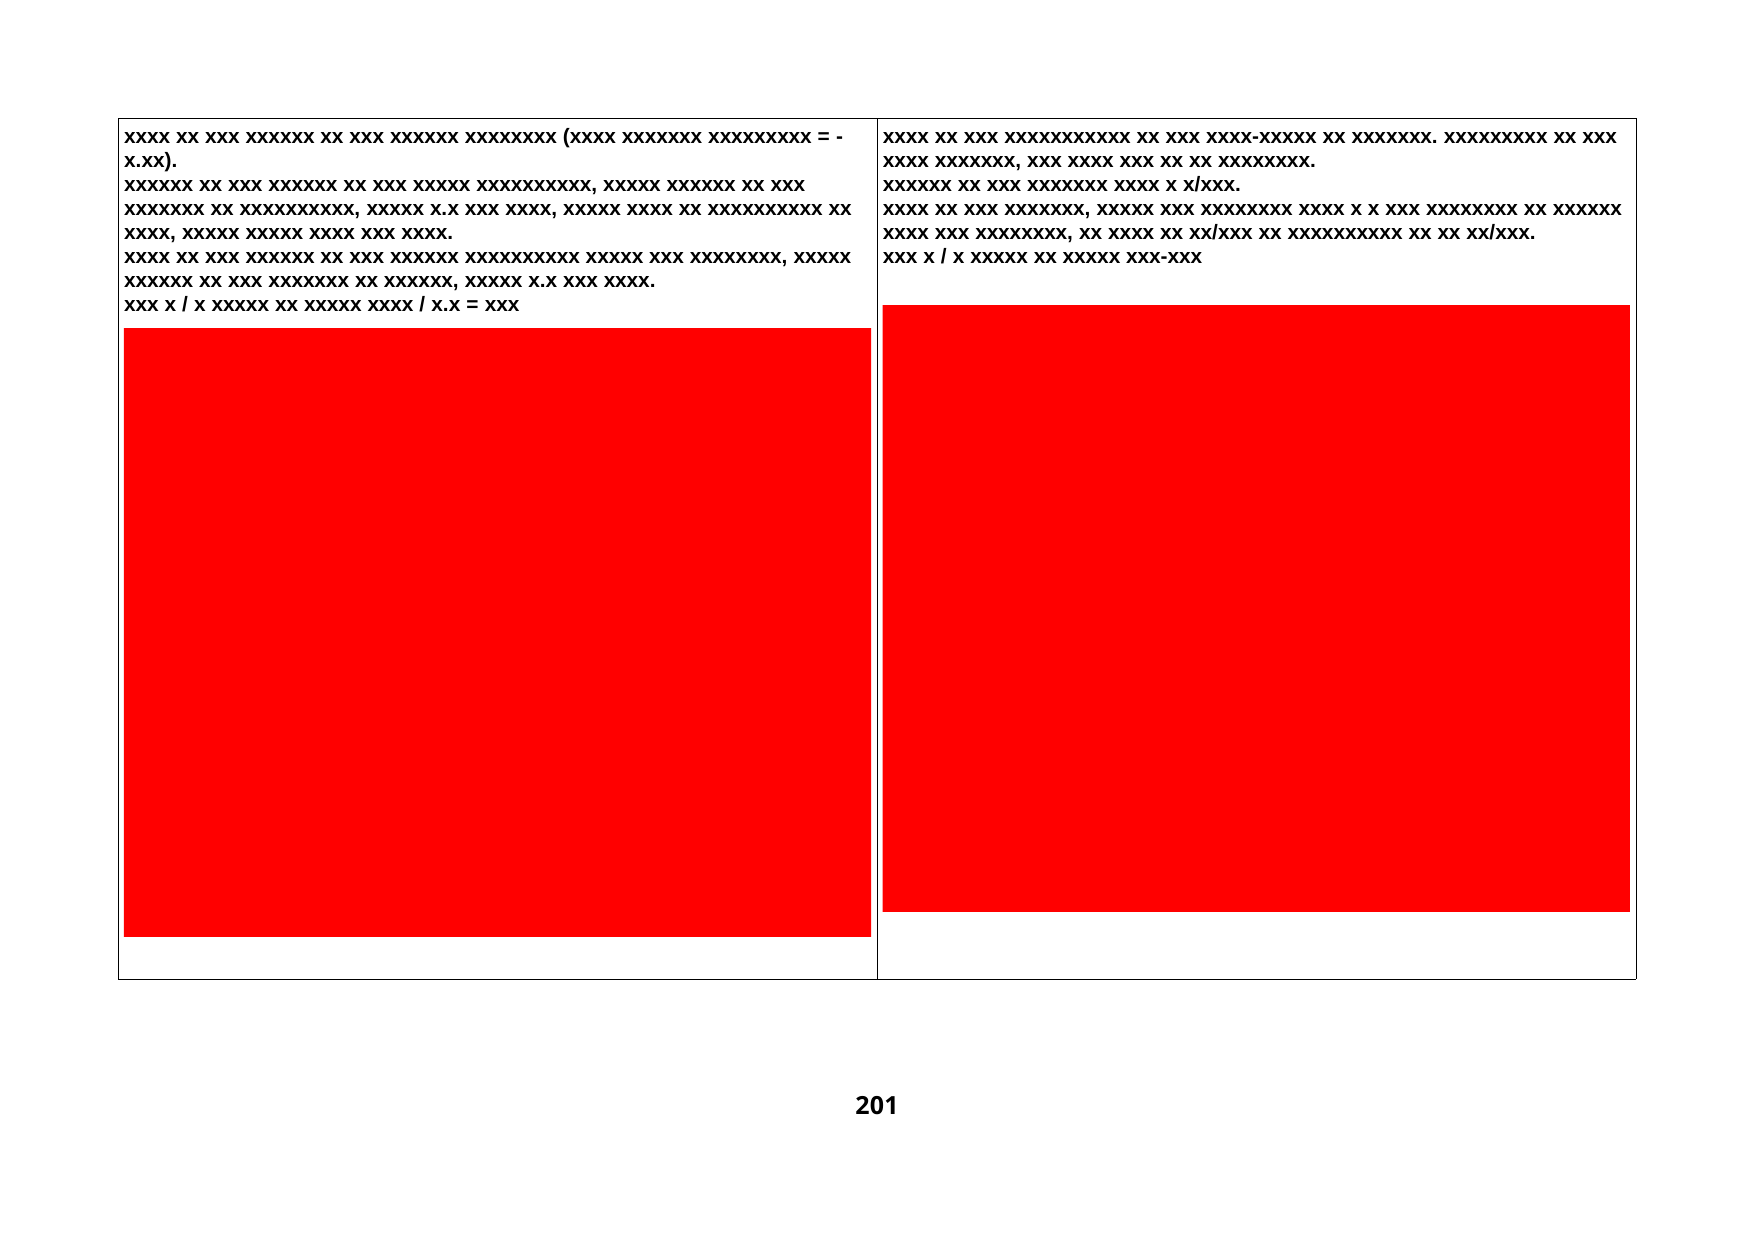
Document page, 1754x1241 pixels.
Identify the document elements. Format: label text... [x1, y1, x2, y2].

table_header xxxx xx xxx xxxxxx xx xxx xxxxxx xxxxxxxx (xxxx xxxxxxx xxxxxxxxx = -x.xx). xxxxxx xx xxx xxxxxx xx xxx xxxxx xxxxxxxxxx, xxxxx xxxxxx xx xxx xxxxxxx xx xxxxxxxxxx, xxxxx x.x xxx xxxx, xxxxx xxxx xx xxxxxxxxxx xx xxxx, xxxxx xxxxx xxxx xxx xxxx. xxxx xx xxx xxxxxx xx xxx xxxxxx xxxxxxxxxx xxxxx xxx xxxxxxxx, xxxxx xxxxxx xx xxx xxxxxxx xx xxxxxx, xxxxx x.x xxx xxxx. xxx x / x xxxxx xx xxxxx xxxx / x.x = xxx [119, 119, 877, 978]
picture [882, 305, 1630, 912]
table_header xxxx xx xxx xxxxxxxxxxx xx xxx xxxx-xxxxx xx xxxxxxx. xxxxxxxxx xx xxx xxxx xxxxxxx, xxx xxxx xxx xx xx xxxxxxxx. xxxxxx xx xxx xxxxxxx xxxx x x/xxx. xxxx xx xxx xxxxxxx, xxxxx xxx xxxxxxxx xxxx x x xxx xxxxxxxx xx xxxxxx xxxx xxx xxxxxxxx, xx xxxx xx xx/xxx xx xxxxxxxxxx xx xx xx/xxx. xxx x / x xxxxx xx xxxxx xxx-xxx [878, 119, 1636, 978]
picture [123, 328, 872, 937]
